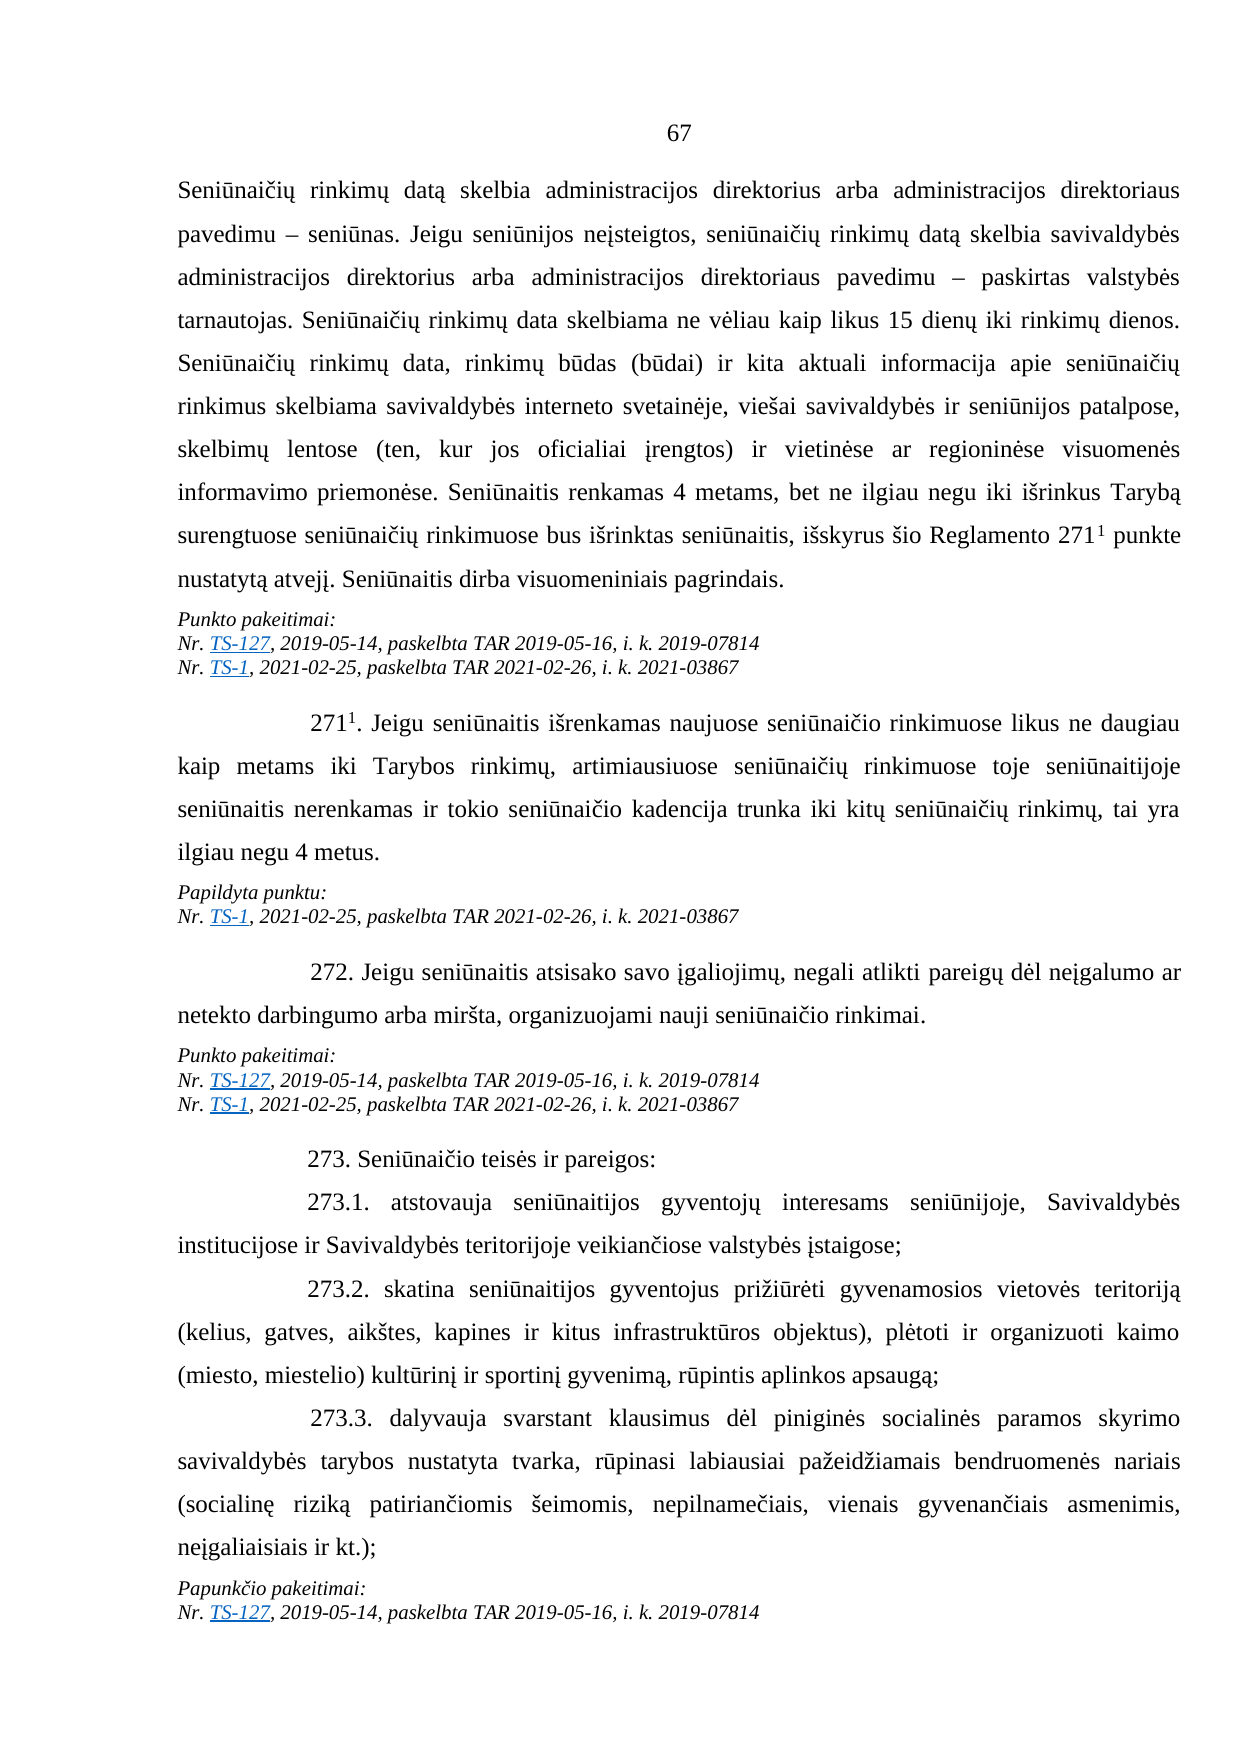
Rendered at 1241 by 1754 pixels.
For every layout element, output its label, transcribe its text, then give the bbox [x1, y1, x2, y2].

text Papunkčio pakeitimai: [177, 1576, 1181, 1600]
text 273. Seniūnaičio teisės ir pareigos: [177, 1144, 1181, 1173]
text Papildyta punktu: [177, 880, 1181, 904]
text 273.2. skatina seniūnaitijos gyventojus prižiūrėti gyvenamosios vietovės teritoriją (kelius, gatves, aikštes, kapines ir kitus infrastruktūros objektus), plėtoti ir organizuoti kaimo (miesto, miestelio) kultūrinį ir sportinį gyvenimą, rūpintis aplinkos apsaugą; [177, 1274, 1181, 1389]
text 273.3. dalyvauja svarstant klausimus dėl piniginės socialinės paramos skyrimo savivaldybės tarybos nustatyta tvarka, rūpinasi labiausiai pažeidžiamais bendruomenės nariais (socialinę riziką patiriančiomis šeimomis, nepilnamečiais, vienais gyvenančiais asmenimis, neįgaliaisiais ir kt.); [177, 1403, 1181, 1561]
text Punkto pakeitimai: [177, 607, 1181, 631]
text 2711. Jeigu seniūnaitis išrenkamas naujuose seniūnaičio rinkimuose likus ne daugiau kaip metams iki Tarybos rinkimų, artimiausiuose seniūnaičių rinkimuose toje seniūnaitijoje seniūnaitis nerenkamas ir tokio seniūnaičio kadencija trunka iki kitų seniūnaičių rinkimų, tai yra ilgiau negu 4 metus. [177, 708, 1181, 866]
text Punkto pakeitimai: [177, 1043, 1181, 1067]
text Nr. TS-127, 2019-05-14, paskelbta TAR 2019-05-16, i. k. 2019-07814 [177, 631, 1181, 655]
text Nr. TS-1, 2021-02-25, paskelbta TAR 2021-02-26, i. k. 2021-03867 [177, 904, 1181, 928]
text 273.1. atstovauja seniūnaitijos gyventojų interesams seniūnijoje, Savivaldybės institucijose ir Savivaldybės teritorijoje veikiančiose valstybės įstaigose; [177, 1187, 1181, 1259]
text Nr. TS-127, 2019-05-14, paskelbta TAR 2019-05-16, i. k. 2019-07814 [177, 1600, 1181, 1624]
text 272. Jeigu seniūnaitis atsisako savo įgaliojimų, negali atlikti pareigų dėl neįgalumo ar netekto darbingumo arba miršta, organizuojami nauji seniūnaičio rinkimai. [177, 957, 1181, 1029]
text Nr. TS-127, 2019-05-14, paskelbta TAR 2019-05-16, i. k. 2019-07814 [177, 1067, 1181, 1092]
text Nr. TS-1, 2021-02-25, paskelbta TAR 2021-02-26, i. k. 2021-03867 [177, 1092, 1181, 1116]
text Nr. TS-1, 2021-02-25, paskelbta TAR 2021-02-26, i. k. 2021-03867 [177, 655, 1181, 679]
text Seniūnaičių rinkimų datą skelbia administracijos direktorius arba administracijos direktoriaus pavedimu – seniūnas. Jeigu seniūnijos neįsteigtos, seniūnaičių rinkimų datą skelbia savivaldybės administracijos direktorius arba administracijos direktoriaus pavedimu – paskirtas valstybės tarnautojas. Seniūnaičių rinkimų data skelbiama ne vėliau kaip likus 15 dienų iki rinkimų dienos. Seniūnaičių rinkimų data, rinkimų būdas (būdai) ir kita aktuali informacija apie seniūnaičių rinkimus skelbiama savivaldybės interneto svetainėje, viešai savivaldybės ir seniūnijos patalpose, skelbimų lentose (ten, kur jos oficialiai įrengtos) ir vietinėse ar regioninėse visuomenės informavimo priemonėse. Seniūnaitis renkamas 4 metams, bet ne ilgiau negu iki išrinkus Tarybą surengtuose seniūnaičių rinkimuose bus išrinktas seniūnaitis, išskyrus šio Reglamento 2711 punkte nustatytą atvejį. Seniūnaitis dirba visuomeniniais pagrindais. [177, 176, 1181, 592]
